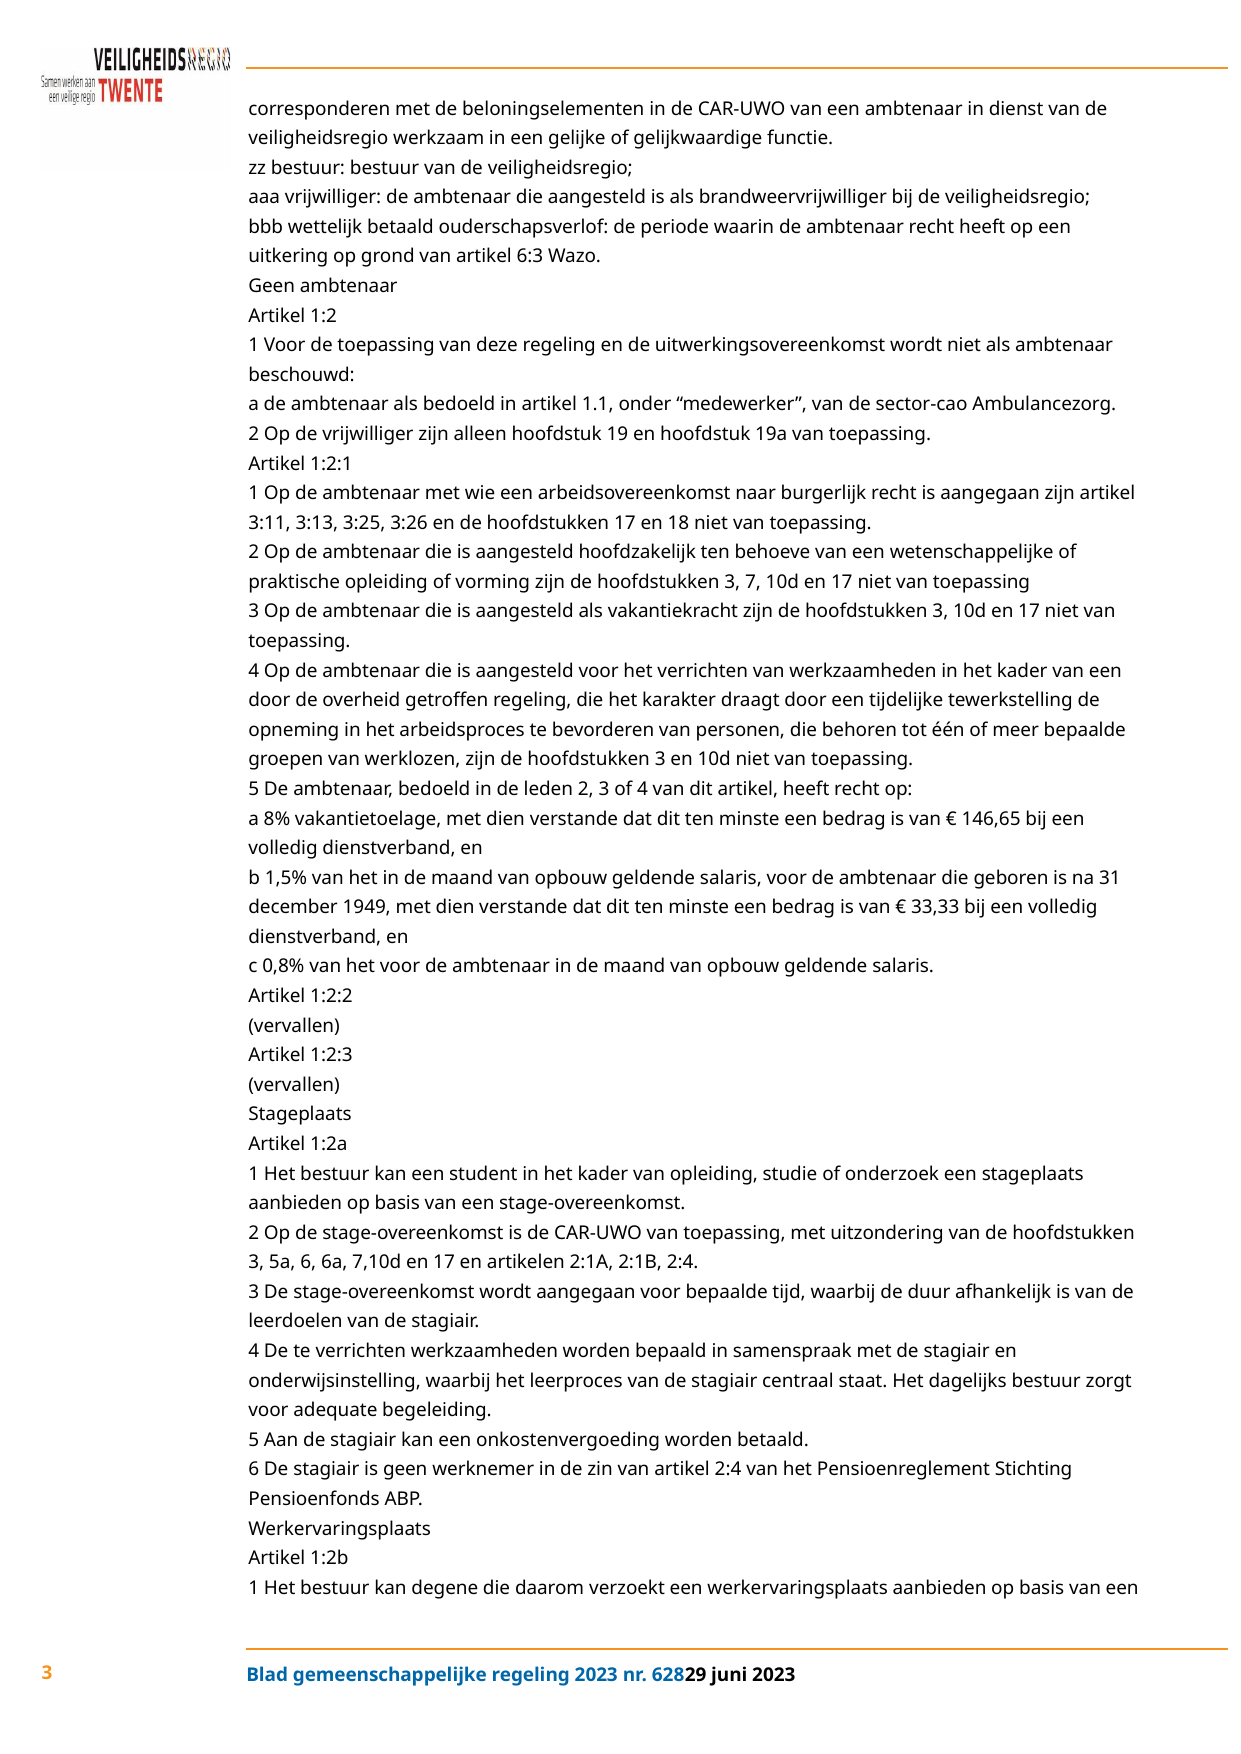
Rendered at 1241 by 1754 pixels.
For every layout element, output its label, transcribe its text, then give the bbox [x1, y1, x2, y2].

text b 1,5% van het in de maand van opbouw geldende salaris, voor de ambtenaar die geboren is na 31 december 1949, met dien verstande dat dit ten minste een bedrag is van € 33,33 bij een volledig dienstverband, en [248, 864, 1152, 949]
text corresponderen met de beloningselementen in de CAR-UWO van een ambtenaar in dienst van de veiligheidsregio werkzaam in een gelijke of gelijkwaardige functie. [248, 95, 1152, 150]
text 2 Op de vrijwilliger zijn alleen hoofdstuk 19 en hoofdstuk 19a van toepassing. [248, 420, 1152, 446]
text Artikel 1:2 [248, 302, 1152, 328]
text zz bestuur: bestuur van de veiligheidsregio; [248, 154, 1152, 180]
text 1 Het bestuur kan een student in het kader van opleiding, studie of onderzoek een stageplaats aanbieden op basis van een stage-overeenkomst. [248, 1160, 1152, 1215]
text Artikel 1:2b [248, 1544, 1152, 1570]
text c 0,8% van het voor de ambtenaar in de maand van opbouw geldende salaris. [248, 953, 1152, 978]
text Geen ambtenaar [248, 272, 1152, 298]
text 1 Voor de toepassing van deze regeling en de uitwerkingsovereenkomst wordt niet als ambtenaar beschouwd: [248, 331, 1152, 387]
text 3 De stage-overeenkomst wordt aangegaan voor bepaalde tijd, waarbij de duur afhankelijk is van de leerdoelen van de stagiair. [248, 1278, 1152, 1333]
text (vervallen) [248, 1012, 1152, 1038]
text Artikel 1:2:1 [248, 450, 1152, 476]
text 1 Op de ambtenaar met wie een arbeidsovereenkomst naar burgerlijk recht is aangegaan zijn artikel 3:11, 3:13, 3:25, 3:26 en de hoofdstukken 17 en 18 niet van toepassing. [248, 479, 1152, 535]
text 6 De stagiair is geen werknemer in de zin van artikel 2:4 van het Pensioenreglement Stichting Pensioenfonds ABP. [248, 1456, 1152, 1511]
text Artikel 1:2:3 [248, 1041, 1152, 1067]
text Artikel 1:2a [248, 1130, 1152, 1156]
text 2 Op de ambtenaar die is aangesteld hoofdzakelijk ten behoeve van een wetenschappelijke of praktische opleiding of vorming zijn de hoofdstukken 3, 7, 10d en 17 niet van toepassing [248, 538, 1152, 594]
text bbb wettelijk betaald ouderschapsverlof: de periode waarin de ambtenaar recht heeft op een uitkering op grond van artikel 6:3 Wazo. [248, 213, 1152, 268]
text Artikel 1:2:2 [248, 982, 1152, 1008]
text 5 Aan de stagiair kan een onkostenvergoeding worden betaald. [248, 1426, 1152, 1452]
text 4 De te verrichten werkzaamheden worden bepaald in samenspraak met de stagiair en onderwijsinstelling, waarbij het leerproces van de stagiair centraal staat. Het dagelijks bestuur zorgt voor adequate begeleiding. [248, 1337, 1152, 1422]
text 3 Op de ambtenaar die is aangesteld als vakantiekracht zijn de hoofdstukken 3, 10d en 17 niet van toepassing. [248, 598, 1152, 653]
text aaa vrijwilliger: de ambtenaar die aangesteld is als brandweervrijwilliger bij de veiligheidsregio; [248, 183, 1152, 209]
text Werkervaringsplaats [248, 1515, 1152, 1541]
text 5 De ambtenaar, bedoeld in de leden 2, 3 of 4 van dit artikel, heeft recht op: [248, 775, 1152, 801]
picture [41, 47, 231, 172]
text 2 Op de stage-overeenkomst is de CAR-UWO van toepassing, met uitzondering van de hoofdstukken 3, 5a, 6, 6a, 7,10d en 17 en artikelen 2:1A, 2:1B, 2:4. [248, 1219, 1152, 1274]
text 4 Op de ambtenaar die is aangesteld voor het verrichten van werkzaamheden in het kader van een door de overheid getroffen regeling, die het karakter draagt door een tijdelijke tewerkstelling de opneming in het arbeidsproces te bevorderen van personen, die behoren tot één of meer bepaalde groepen van werklozen, zijn de hoofdstukken 3 en 10d niet van toepassing. [248, 657, 1152, 771]
text Stageplaats [248, 1101, 1152, 1126]
text a 8% vakantietoelage, met dien verstande dat dit ten minste een bedrag is van € 146,65 bij een volledig dienstverband, en [248, 805, 1152, 860]
text a de ambtenaar als bedoeld in artikel 1.1, onder “medewerker”, van de sector-cao Ambulancezorg. [248, 391, 1152, 416]
text 1 Het bestuur kan degene die daarom verzoekt een werkervaringsplaats aanbieden op basis van een [248, 1574, 1152, 1600]
text (vervallen) [248, 1071, 1152, 1097]
